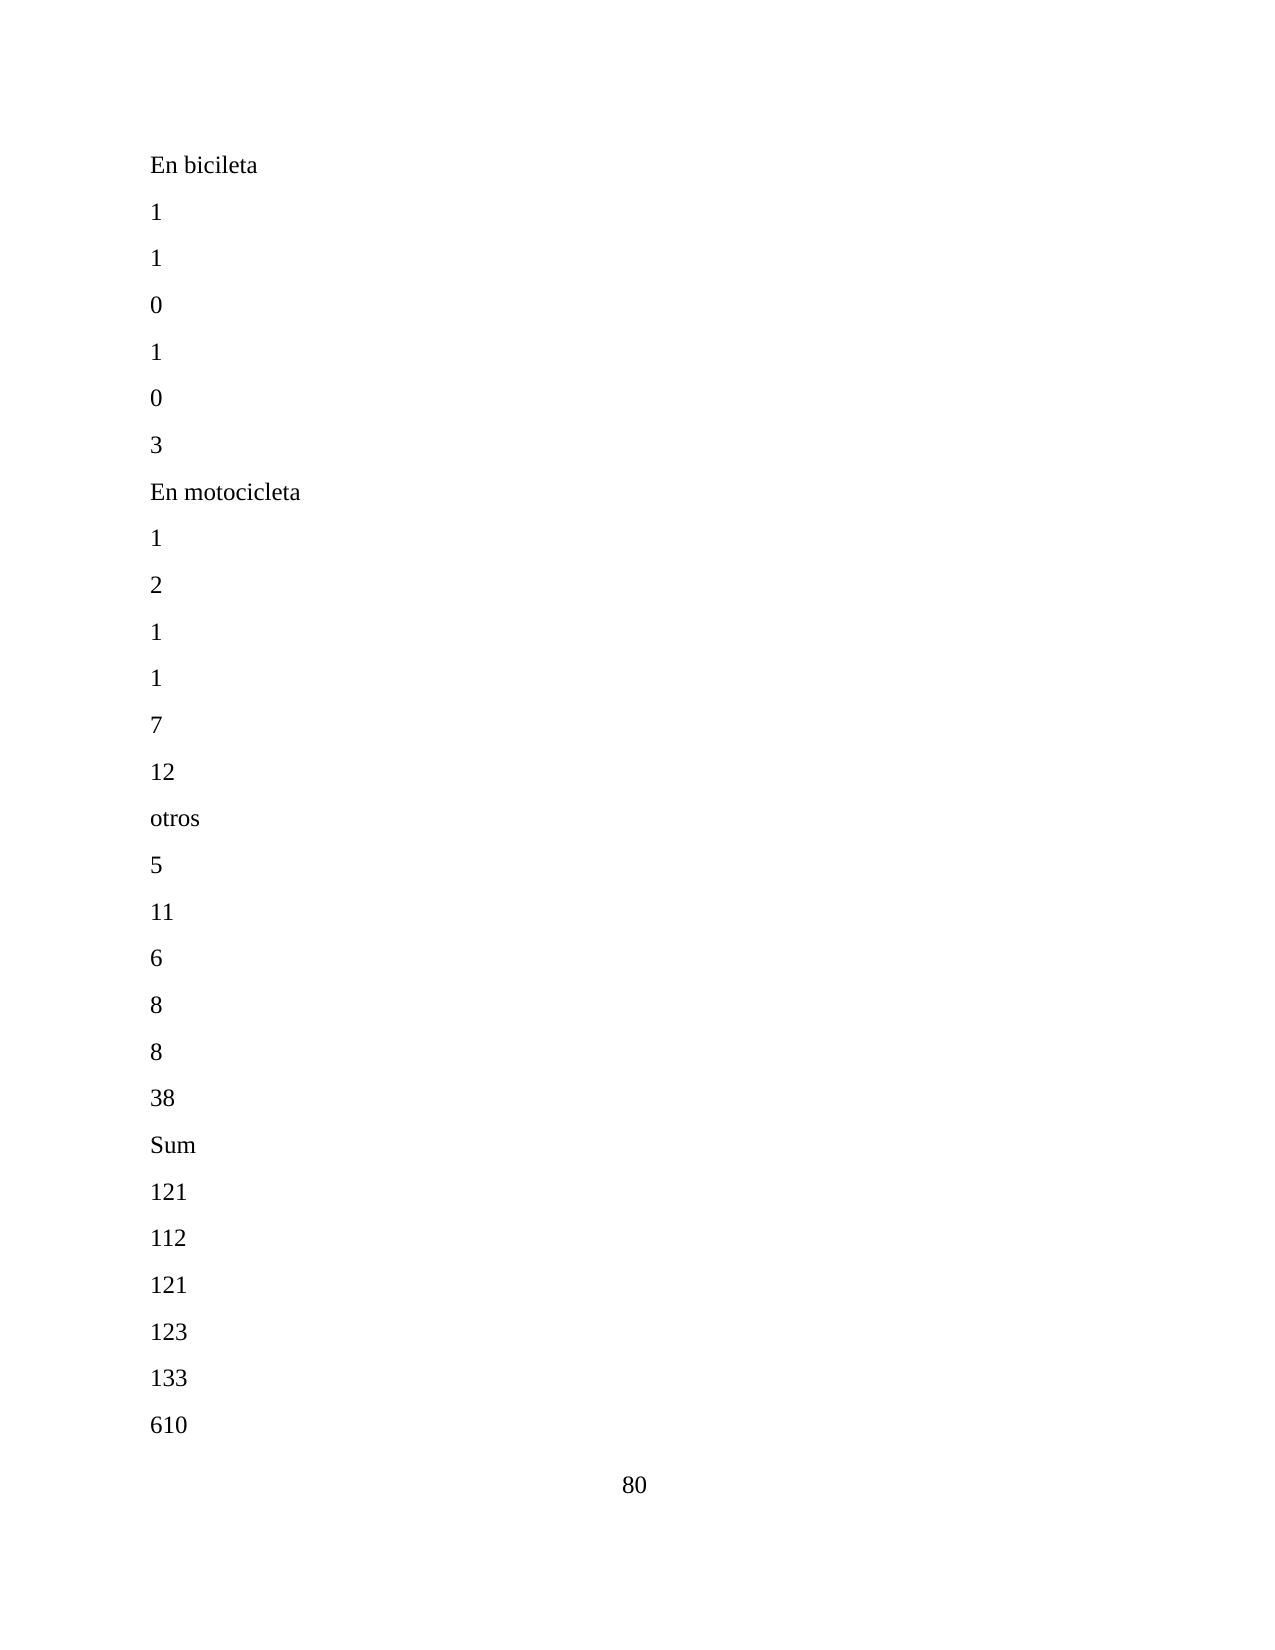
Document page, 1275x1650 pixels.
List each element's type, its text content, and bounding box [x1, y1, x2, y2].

text En motocicleta [150, 477, 1125, 505]
text 0 [150, 290, 1125, 319]
text 5 [150, 850, 1125, 879]
text 610 [150, 1410, 1125, 1439]
text 3 [150, 430, 1125, 459]
text 1 [150, 243, 1125, 272]
text 133 [150, 1363, 1125, 1392]
text 0 [150, 383, 1125, 412]
text Sum [150, 1130, 1125, 1159]
text otros [150, 803, 1125, 832]
text 1 [150, 337, 1125, 365]
text 12 [150, 757, 1125, 785]
text 123 [150, 1317, 1125, 1345]
text En bicileta [150, 150, 1125, 179]
text 38 [150, 1083, 1125, 1112]
text 11 [150, 897, 1125, 925]
text 6 [150, 943, 1125, 972]
text 1 [150, 197, 1125, 225]
text 7 [150, 710, 1125, 739]
text 121 [150, 1177, 1125, 1205]
text 121 [150, 1270, 1125, 1299]
text 1 [150, 617, 1125, 645]
text 1 [150, 523, 1125, 552]
text 1 [150, 663, 1125, 692]
text 8 [150, 1037, 1125, 1065]
text 112 [150, 1223, 1125, 1252]
text 2 [150, 570, 1125, 599]
text 8 [150, 990, 1125, 1019]
